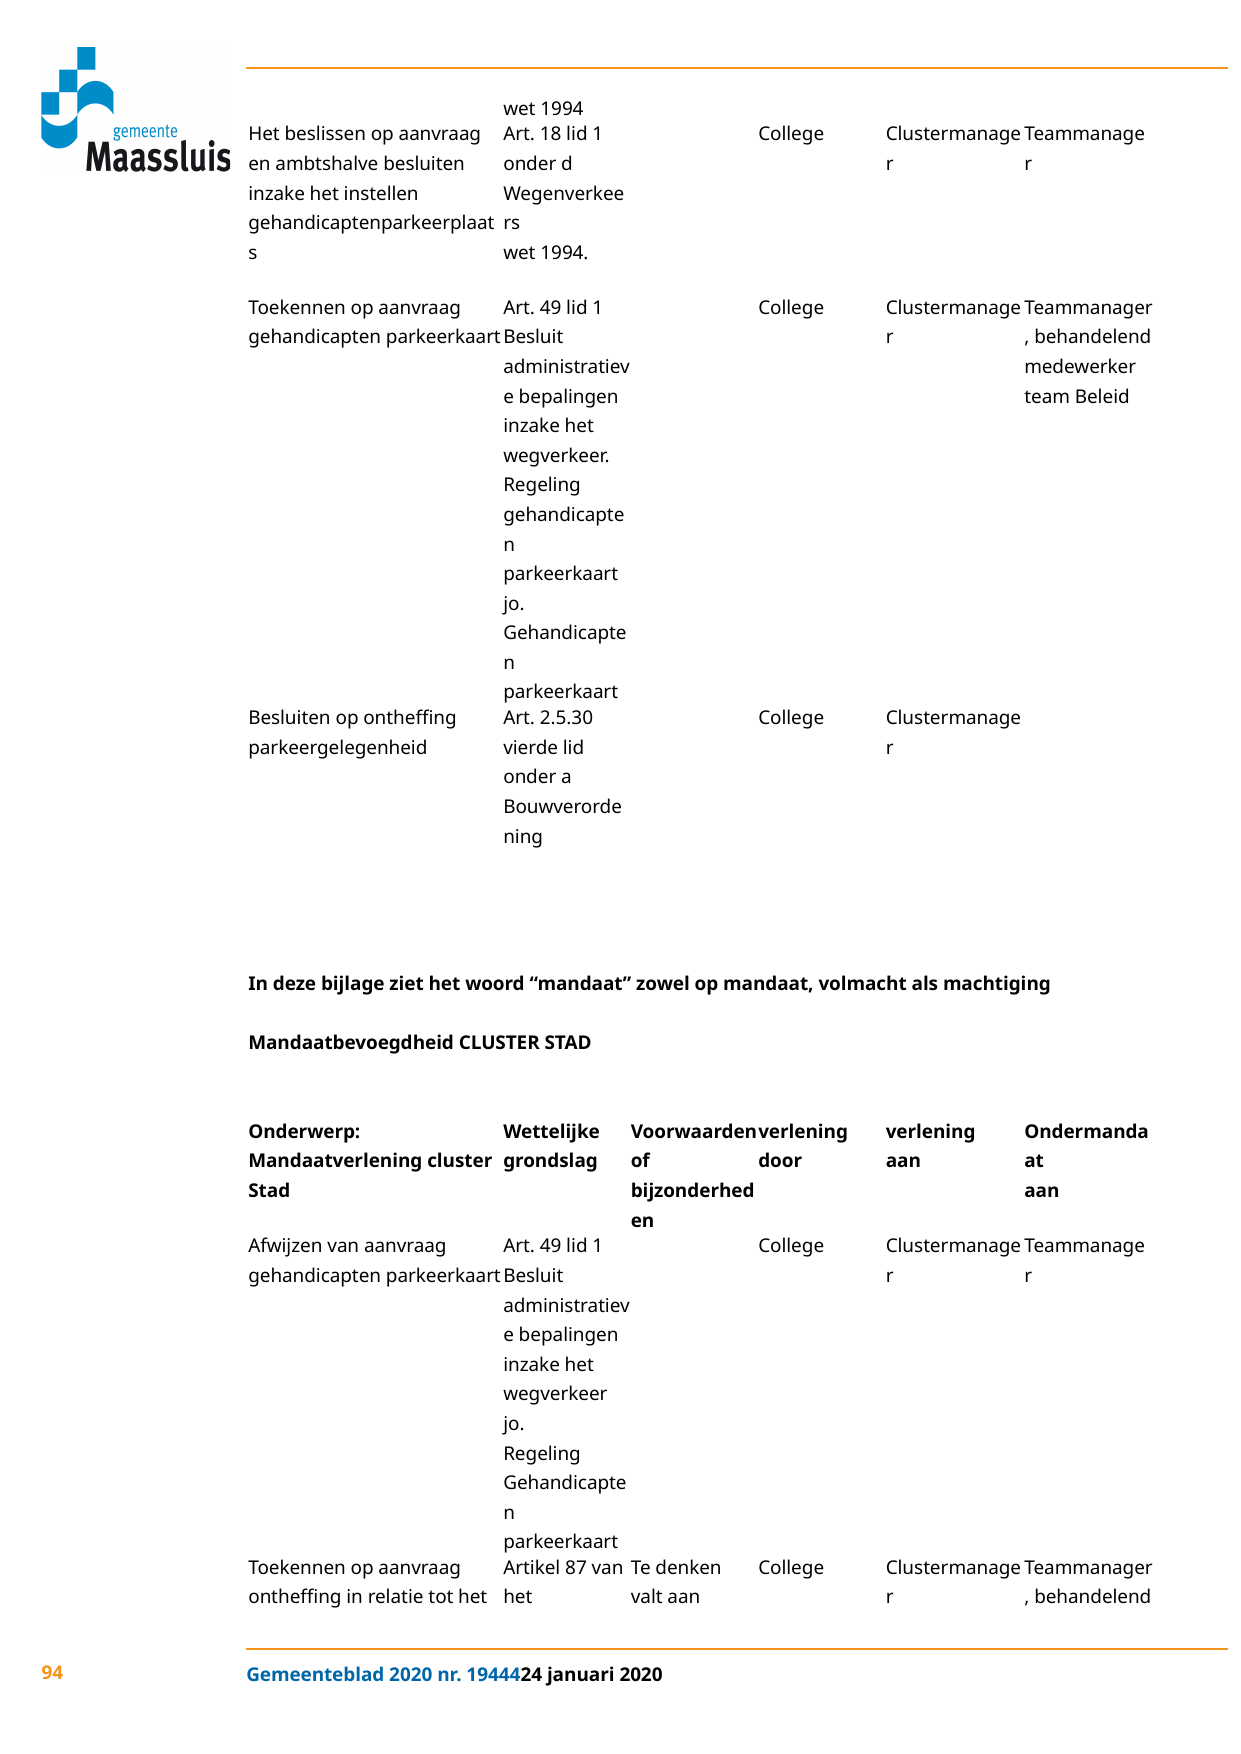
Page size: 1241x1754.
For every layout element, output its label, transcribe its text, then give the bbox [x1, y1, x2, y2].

table_cell Toekennen op aanvraag gehandicapten parkeerkaart [248, 294, 503, 704]
picture [41, 47, 231, 172]
table_cell College [758, 1554, 886, 1609]
table_cell Art. 49 lid 1 Besluit administratieve bepalingen inzake het wegverkeer jo. Regeling Gehandicapten parkeerkaart [503, 1233, 631, 1554]
table_cell [758, 95, 886, 121]
table_cell Clustermanager [886, 121, 1024, 294]
table_cell Art. 18 lid 1 onder d Wegenverkeers wet 1994. [503, 121, 631, 294]
table_cell College [758, 121, 886, 294]
table_header verlening door [758, 1118, 886, 1233]
table_cell College [758, 705, 886, 848]
text In deze bijlage ziet het woord “mandaat” zowel op mandaat, volmacht als machtiging [248, 970, 1152, 996]
table_cell Clustermanager [886, 294, 1024, 704]
picture [41, 47, 77, 92]
table_cell [1024, 95, 1152, 121]
text Mandaatbevoegdheid CLUSTER STAD [248, 1029, 1152, 1055]
table_cell Art. 2.5.30 vierde lid onder a Bouwverordening [503, 705, 631, 848]
table_cell Art. 49 lid 1 Besluit administratieve bepalingen inzake het wegverkeer. Regeling gehandicapten parkeerkaart jo. Gehandicapten parkeerkaart [503, 294, 631, 704]
table_cell Teammanager, behandelend medewerker team Beleid [1024, 294, 1152, 704]
table_cell wet 1994 [503, 95, 631, 121]
table_cell Het beslissen op aanvraag en ambtshalve besluiten inzake het instellen gehandicaptenparkeerplaats [248, 121, 503, 294]
table_cell [248, 95, 503, 121]
table_cell Te denken valt aan [631, 1554, 758, 1609]
table_cell [631, 95, 758, 121]
table_cell College [758, 294, 886, 704]
table_cell Teammanager [1024, 1233, 1152, 1554]
table_cell Clustermanager [886, 1554, 1024, 1609]
table_header Ondermandaat aan [1024, 1118, 1152, 1233]
table_cell [631, 121, 758, 294]
table_header Wettelijke grondslag [503, 1118, 631, 1233]
table_cell [631, 294, 758, 704]
table_cell Teammanager, behandelend [1024, 1554, 1152, 1609]
table_header verlening aan [886, 1118, 1024, 1233]
table_cell Artikel 87 van het [503, 1554, 631, 1609]
table_header Voorwaarden of bijzonderheden [631, 1118, 758, 1233]
table_cell [631, 705, 758, 848]
table_cell [886, 95, 1024, 121]
table_cell Afwijzen van aanvraag gehandicapten parkeerkaart [248, 1233, 503, 1554]
table_cell [1024, 705, 1152, 848]
table_cell Clustermanager [886, 705, 1024, 848]
table_cell Toekennen op aanvraag ontheffing in relatie tot het [248, 1554, 503, 1609]
table_cell College [758, 1233, 886, 1554]
table_cell Clustermanager [886, 1233, 1024, 1554]
table_cell [631, 1233, 758, 1554]
table_cell Teammanager [1024, 121, 1152, 294]
table_cell Besluiten op ontheffing parkeergelegenheid [248, 705, 503, 848]
table_header Onderwerp: Mandaatverlening cluster Stad [248, 1118, 503, 1233]
